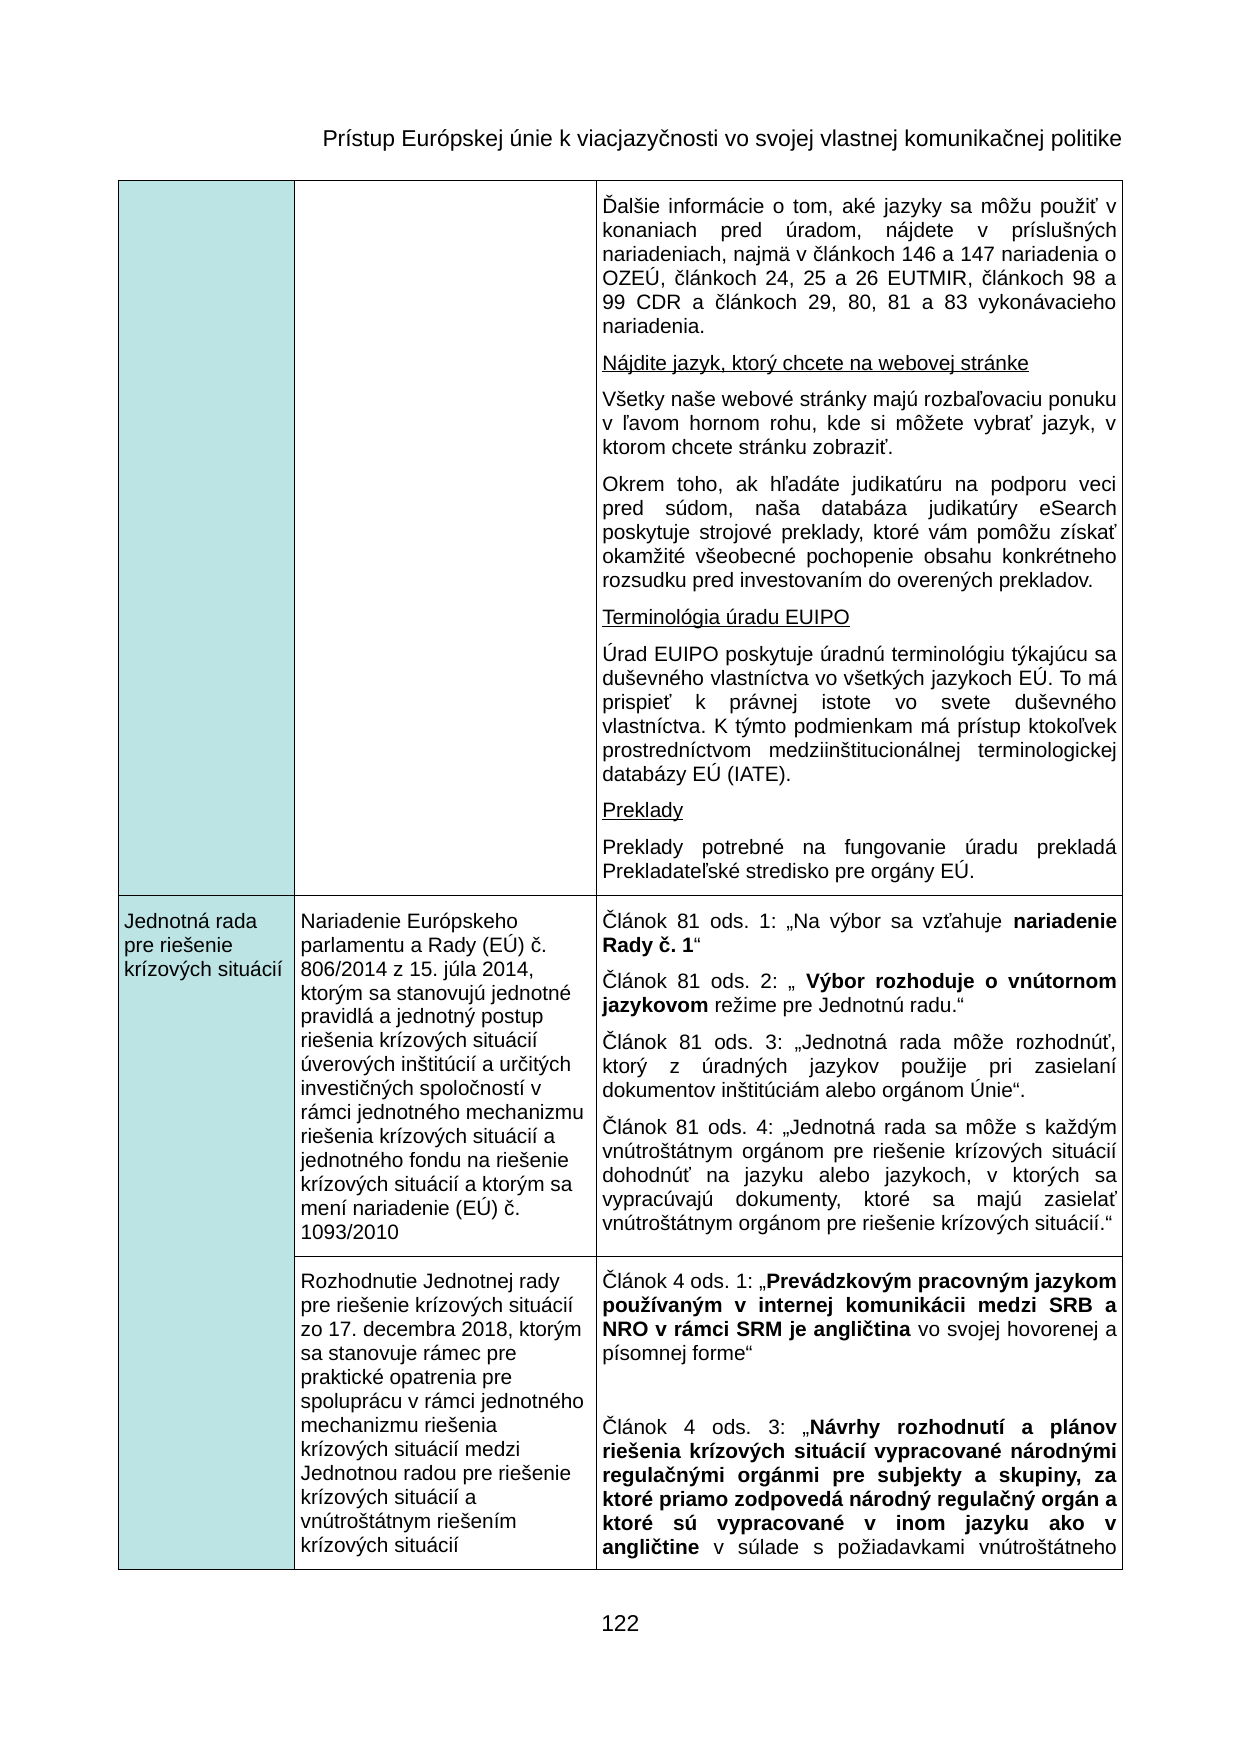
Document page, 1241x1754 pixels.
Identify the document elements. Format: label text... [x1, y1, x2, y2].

table_cell Článok 4 ods. 1: „Prevádzkovým pracovným jazykom používaným v internej komunikácii medzi SRB a NRO v rámci SRM je angličtina vo svojej hovorenej a písomnej forme“ Článok 4 ods. 3: „Návrhy rozhodnutí a plánov riešenia krízových situácií vypracované národnými regulačnými orgánmi pre subjekty a skupiny, za ktoré priamo zodpovedá národný regulačný orgán a ktoré sú vypracované v inom jazyku ako v angličtine v súlade s požiadavkami vnútroštátneho [597, 1257, 1122, 1569]
table_cell Jednotná rada pre riešenie krízových situácií [119, 896, 294, 1569]
table_cell Ďalšie informácie o tom, aké jazyky sa môžu použiť v konaniach pred úradom, nájdete v príslušných nariadeniach, najmä v článkoch 146 a 147 nariadenia o OZEÚ, článkoch 24, 25 a 26 EUTMIR, článkoch 98 a 99 CDR a článkoch 29, 80, 81 a 83 vykonávacieho nariadenia. Nájdite jazyk, ktorý chcete na webovej stránke Všetky naše webové stránky majú rozbaľovaciu ponuku v ľavom hornom rohu, kde si môžete vybrať jazyk, v ktorom chcete stránku zobraziť. Okrem toho, ak hľadáte judikatúru na podporu veci pred súdom, naša databáza judikatúry eSearch poskytuje strojové preklady, ktoré vám pomôžu získať okamžité všeobecné pochopenie obsahu konkrétneho rozsudku pred investovaním do overených prekladov. Terminológia úradu EUIPO Úrad EUIPO poskytuje úradnú terminológiu týkajúcu sa duševného vlastníctva vo všetkých jazykoch EÚ. To má prispieť k právnej istote vo svete duševného vlastníctva. K týmto podmienkam má prístup ktokoľvek prostredníctvom medziinštitucionálnej terminologickej databázy EÚ (IATE). Preklady Preklady potrebné na fungovanie úradu prekladá Prekladateľské stredisko pre orgány EÚ. [597, 181, 1122, 895]
table_cell [119, 181, 294, 895]
table_cell Článok 81 ods. 1: „Na výbor sa vzťahuje nariadenie Rady č. 1“ Článok 81 ods. 2: „ Výbor rozhoduje o vnútornom jazykovom režime pre Jednotnú radu.“ Článok 81 ods. 3: „Jednotná rada môže rozhodnúť, ktorý z úradných jazykov použije pri zasielaní dokumentov inštitúciám alebo orgánom Únie“. Článok 81 ods. 4: „Jednotná rada sa môže s každým vnútroštátnym orgánom pre riešenie krízových situácií dohodnúť na jazyku alebo jazykoch, v ktorých sa vypracúvajú dokumenty, ktoré sa majú zasielať vnútroštátnym orgánom pre riešenie krízových situácií.“ [597, 896, 1122, 1256]
table_cell [295, 181, 596, 895]
table_cell Rozhodnutie Jednotnej rady pre riešenie krízových situácií zo 17. decembra 2018, ktorým sa stanovuje rámec pre praktické opatrenia pre spoluprácu v rámci jednotného mechanizmu riešenia krízových situácií medzi Jednotnou radou pre riešenie krízových situácií a vnútroštátnym riešením krízových situácií [295, 1257, 596, 1569]
table_cell Nariadenie Európskeho parlamentu a Rady (EÚ) č. 806/2014 z 15. júla 2014, ktorým sa stanovujú jednotné pravidlá a jednotný postup riešenia krízových situácií úverových inštitúcií a určitých investičných spoločností v rámci jednotného mechanizmu riešenia krízových situácií a jednotného fondu na riešenie krízových situácií a ktorým sa mení nariadenie (EÚ) č. 1093/2010 [295, 896, 596, 1256]
